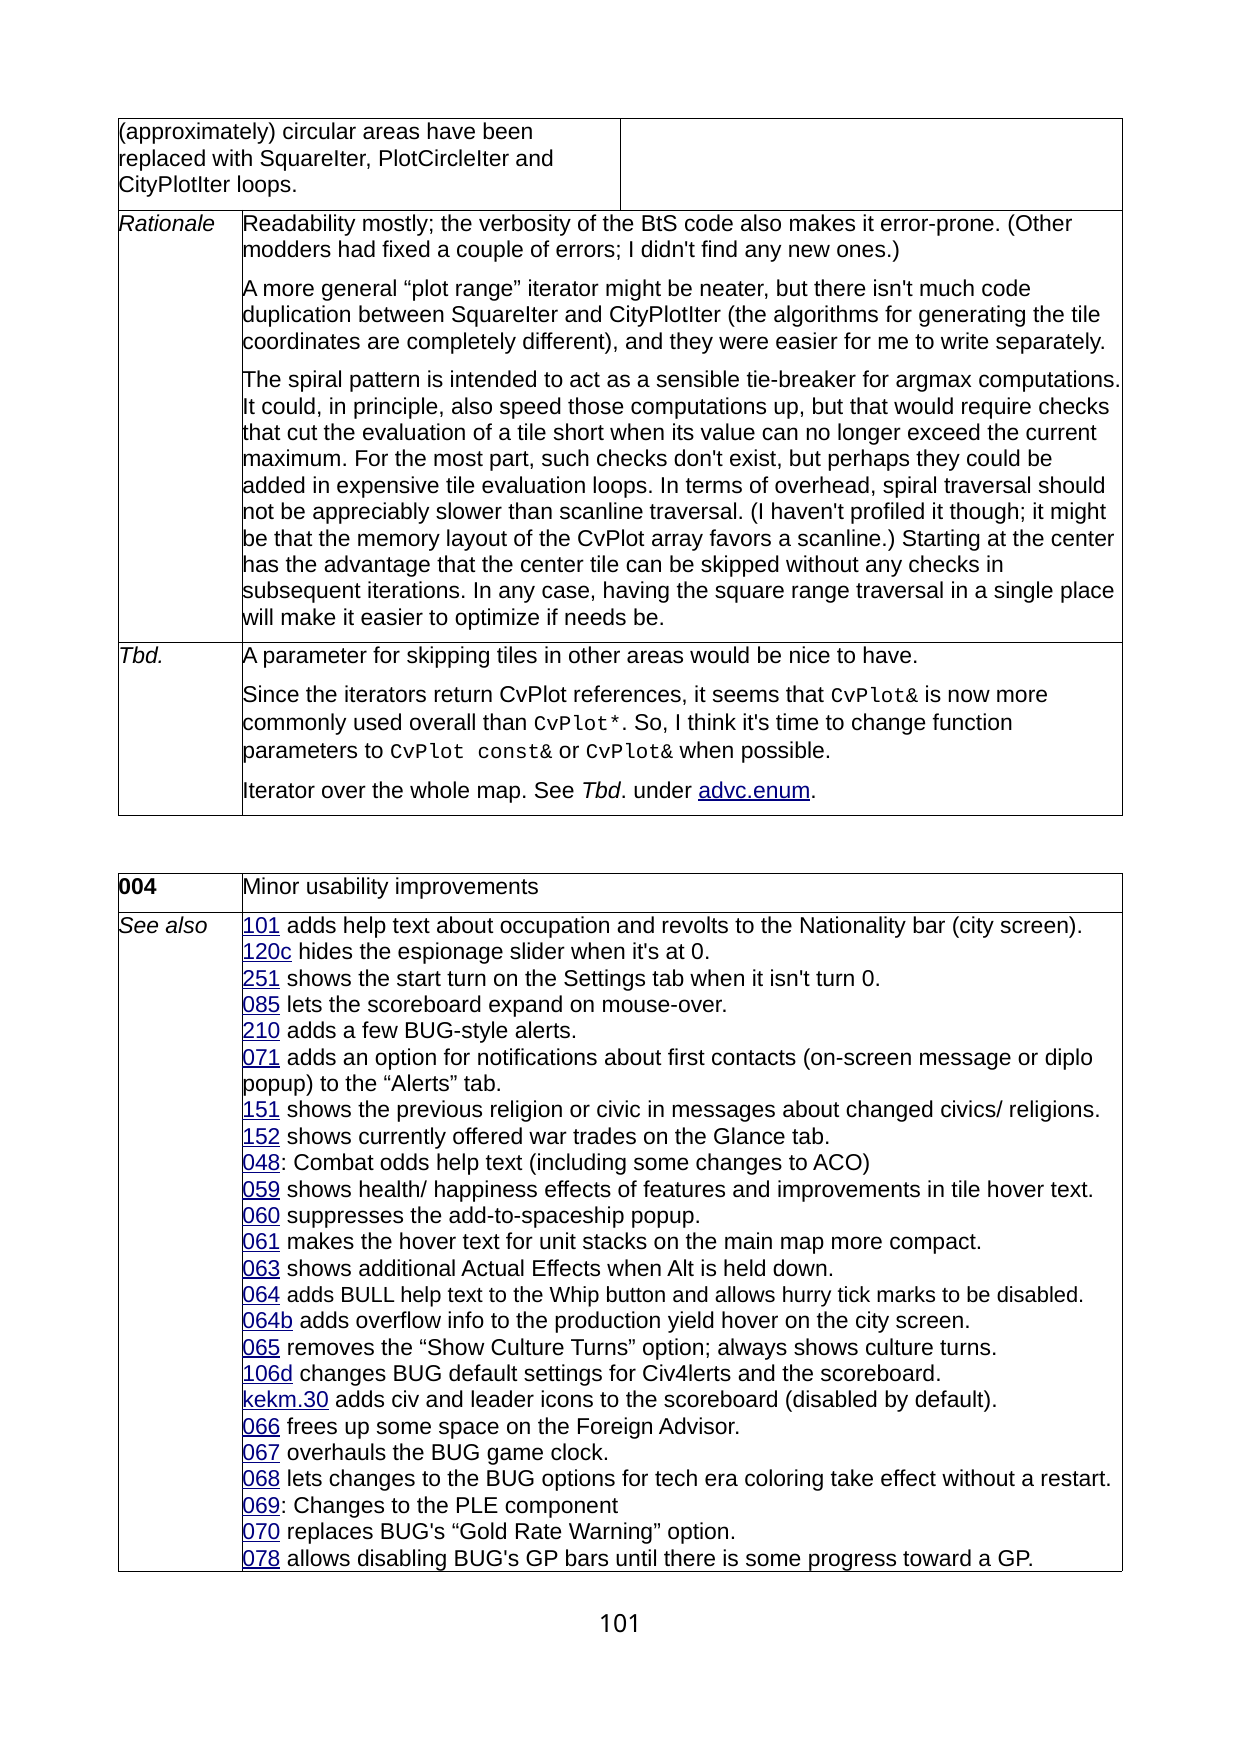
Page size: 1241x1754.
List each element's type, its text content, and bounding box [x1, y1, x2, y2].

table_cell Readability mostly; the verbosity of the BtS code also makes it error-prone. (Other modders had fixed a couple of errors; I didn't find any new ones.) A more general “plot range” iterator might be neater, but there isn't much code duplication between SquareIter and CityPlotIter (the algorithms for generating the tile coordinates are completely different), and they were easier for me to write separately. The spiral pattern is intended to act as a sensible tie-breaker for argmax computations. It could, in principle, also speed those computations up, but that would require checks that cut the evaluation of a tile short when its value can no longer exceed the current maximum. For the most part, such checks don't exist, but perhaps they could be added in expensive tile evaluation loops. In terms of overhead, spiral traversal should not be appreciably slower than scanline traversal. (I haven't profiled it though; it might be that the memory layout of the CvPlot array favors a scanline.) Starting at the center has the advantage that the center tile can be skipped without any checks in subsequent iterations. In any case, having the square range traversal in a single place will make it easier to optimize if needs be. [243, 211, 1122, 642]
table_cell Rationale [119, 211, 242, 642]
table_header 004 [119, 874, 242, 912]
table_cell [621, 119, 1122, 210]
table_cell See also [119, 913, 242, 1571]
table_cell (approximately) circular areas have been replaced with SquareIter, PlotCircleIter and CityPlotIter loops. [119, 119, 620, 210]
table_cell 101 adds help text about occupation and revolts to the Nationality bar (city screen). 120c hides the espionage slider when it's at 0. 251 shows the start turn on the Settings tab when it isn't turn 0. 085 lets the scoreboard expand on mouse-over. 210 adds a few BUG-style alerts. 071 adds an option for notifications about first contacts (on-screen message or diplo popup) to the “Alerts” tab. 151 shows the previous religion or civic in messages about changed civics/ religions. 152 shows currently offered war trades on the Glance tab. 048: Combat odds help text (including some changes to ACO) 059 shows health/ happiness effects of features and improvements in tile hover text. 060 suppresses the add-to-spaceship popup. 061 makes the hover text for unit stacks on the main map more compact. 063 shows additional Actual Effects when Alt is held down. 064 adds BULL help text to the Whip button and allows hurry tick marks to be disabled. 064b adds overflow info to the production yield hover on the city screen. 065 removes the “Show Culture Turns” option; always shows culture turns. 106d changes BUG default settings for Civ4lerts and the scoreboard. kekm.30 adds civ and leader icons to the scoreboard (disabled by default). 066 frees up some space on the Foreign Advisor. 067 overhauls the BUG game clock. 068 lets changes to the BUG options for tech era coloring take effect without a restart. 069: Changes to the PLE component 070 replaces BUG's “Gold Rate Warning” option. 078 allows disabling BUG's GP bars until there is some progress toward a GP. [243, 913, 1122, 1571]
table_cell Tbd. [119, 643, 242, 815]
table_cell A parameter for skipping tiles in other areas would be nice to have. Since the iterators return CvPlot references, it seems that CvPlot& is now more commonly used overall than CvPlot*. So, I think it's time to change function parameters to CvPlot const& or CvPlot& when possible. Iterator over the whole map. See Tbd. under advc.enum. [243, 643, 1122, 815]
table_header Minor usability improvements [243, 874, 1122, 912]
